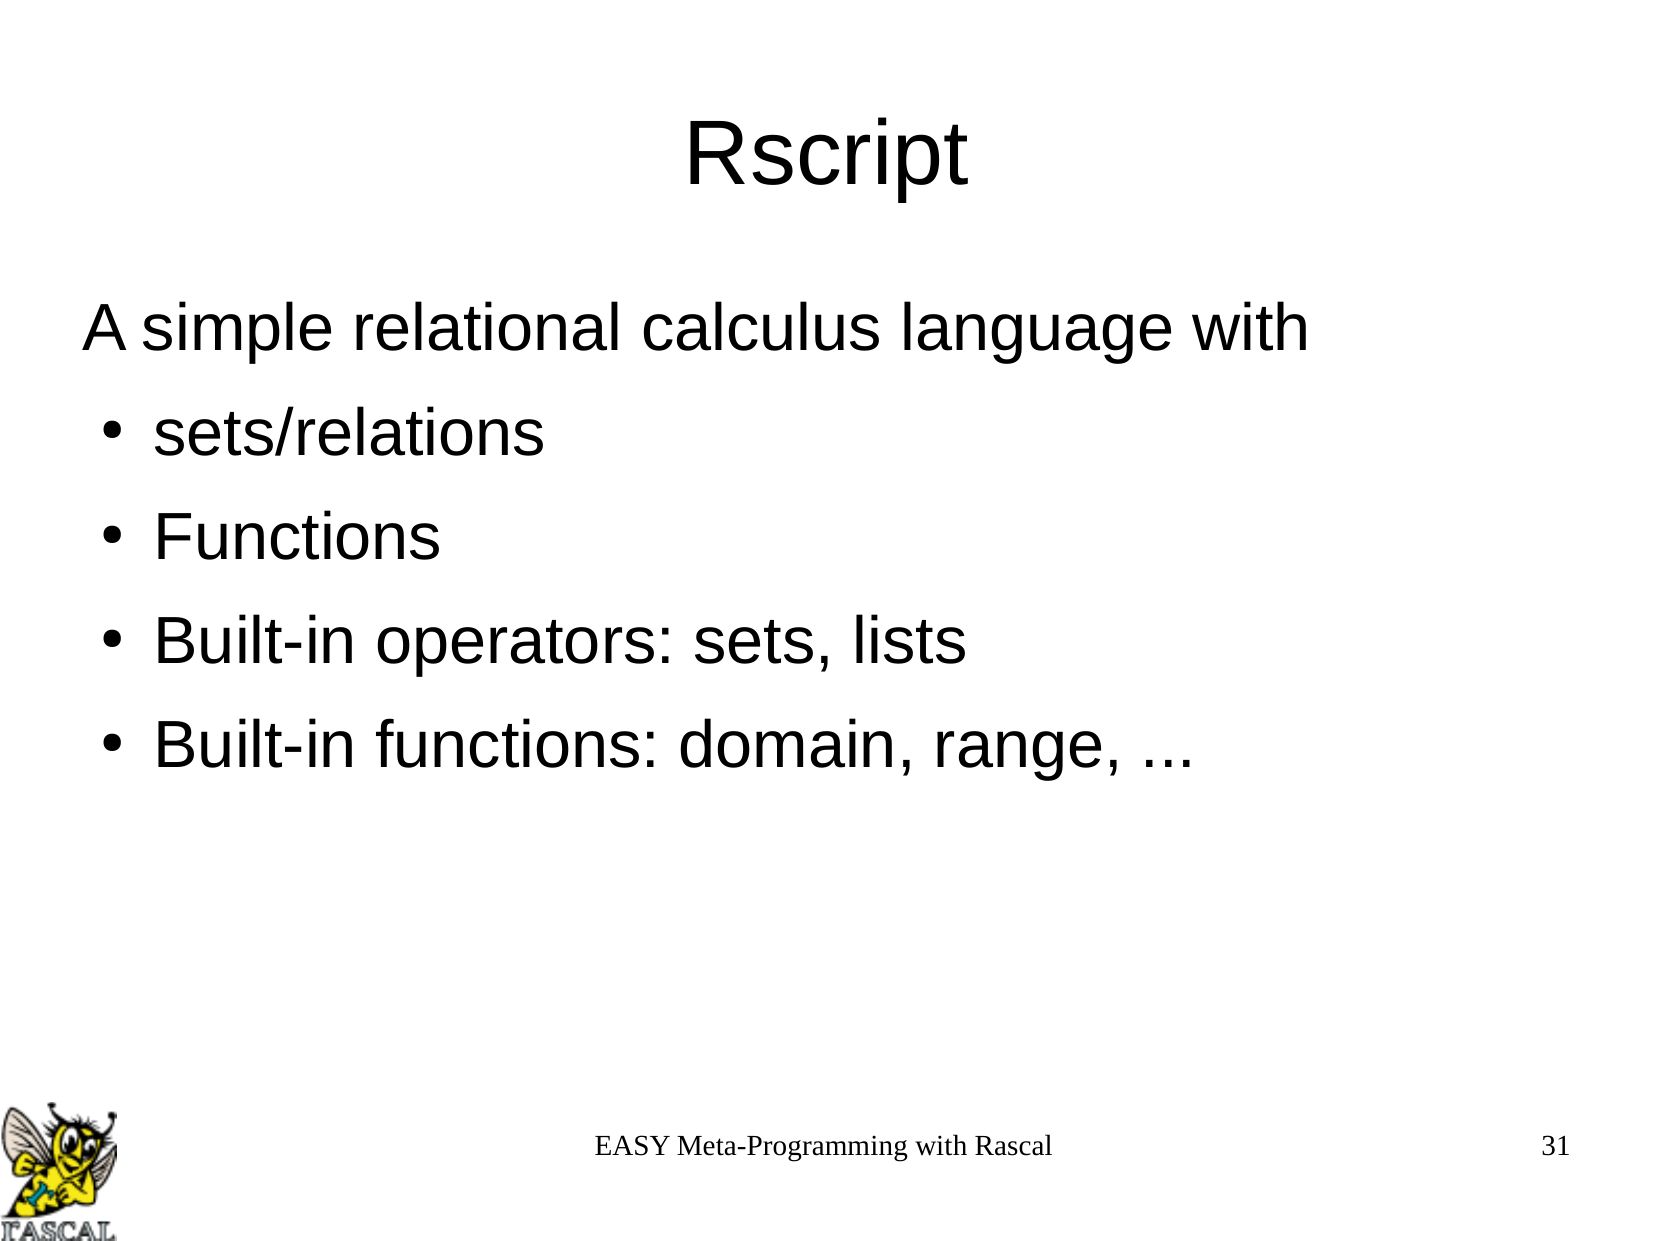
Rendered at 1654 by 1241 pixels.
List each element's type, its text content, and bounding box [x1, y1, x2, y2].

list A simple relational calculus language with sets/relations Functions Built-in operators: sets, lists Built-in functions: domain, range, ... [82, 290, 1571, 1109]
picture [0, 1102, 117, 1241]
title Rscript [82, 49, 1571, 257]
